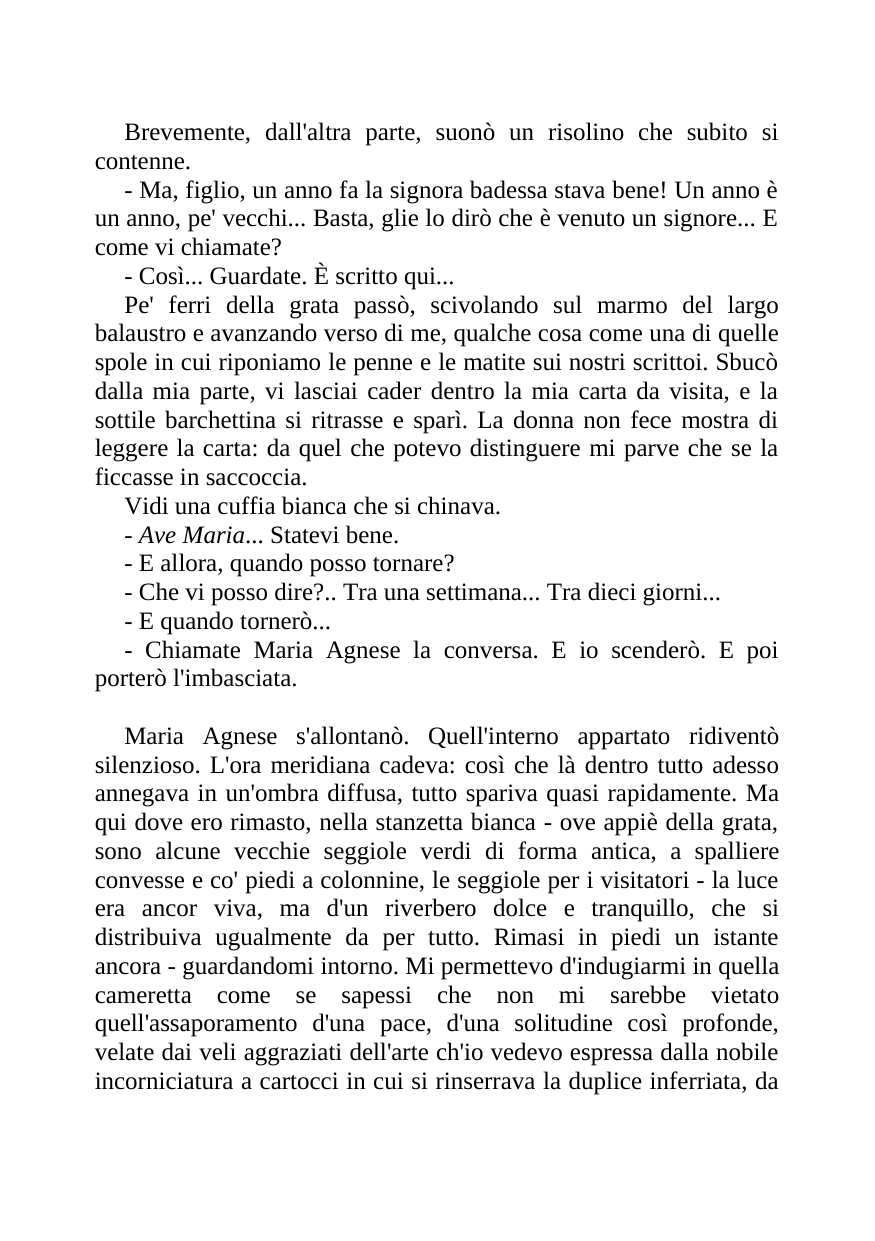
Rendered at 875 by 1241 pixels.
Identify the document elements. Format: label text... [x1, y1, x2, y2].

text - Così... Guardate. È scritto qui... [94, 261, 779, 290]
text Pe' ferri della grata passò, scivolando sul marmo del largo balaustro e avanzando verso di me, qualche cosa come una di quelle spole in cui riponiamo le penne e le matite sui nostri scrittoi. Sbucò dalla mia parte, vi lasciai cader dentro la mia carta da visita, e la sottile barchettina si ritrasse e sparì. La donna non fece mostra di leggere la carta: da quel che potevo distinguere mi parve che se la ficcasse in saccoccia. [94, 290, 779, 491]
text Maria Agnese s'allontanò. Quell'interno appartato ridiventò silenzioso. L'ora meridiana cadeva: così che là dentro tutto adesso annegava in un'ombra diffusa, tutto spariva quasi rapidamente. Ma qui dove ero rimasto, nella stanzetta bianca - ove appiè della grata, sono alcune vecchie seggiole verdi di forma antica, a spalliere convesse e co' piedi a colonnine, le seggiole per i visitatori - la luce era ancor viva, ma d'un riverbero dolce e tranquillo, che si distribuiva ugualmente da per tutto. Rimasi in piedi un istante ancora - guardandomi intorno. Mi permettevo d'indugiarmi in quella cameretta come se sapessi che non mi sarebbe vietato quell'assaporamento d'una pace, d'una solitudine così profonde, velate dai veli aggraziati dell'arte ch'io vedevo espressa dalla nobile incorniciatura a cartocci in cui si rinserrava la duplice inferriata, da [94, 721, 779, 1095]
text - Che vi posso dire?.. Tra una settimana... Tra dieci giorni... [94, 577, 779, 606]
text - Ma, figlio, un anno fa la signora badessa stava bene! Un anno è un anno, pe' vecchi... Basta, glie lo dirò che è venuto un signore... E come vi chiamate? [94, 175, 779, 261]
text Vidi una cuffia bianca che si chinava. [94, 491, 779, 520]
text - Chiamate Maria Agnese la conversa. E io scenderò. E poi porterò l'imbasciata. [94, 635, 779, 692]
text - E quando tornerò... [94, 606, 779, 635]
text - Ave Maria... Statevi bene. [94, 520, 779, 548]
text - E allora, quando posso tornare? [94, 548, 779, 577]
text Brevemente, dall'altra parte, suonò un risolino che subito si contenne. [94, 117, 779, 175]
